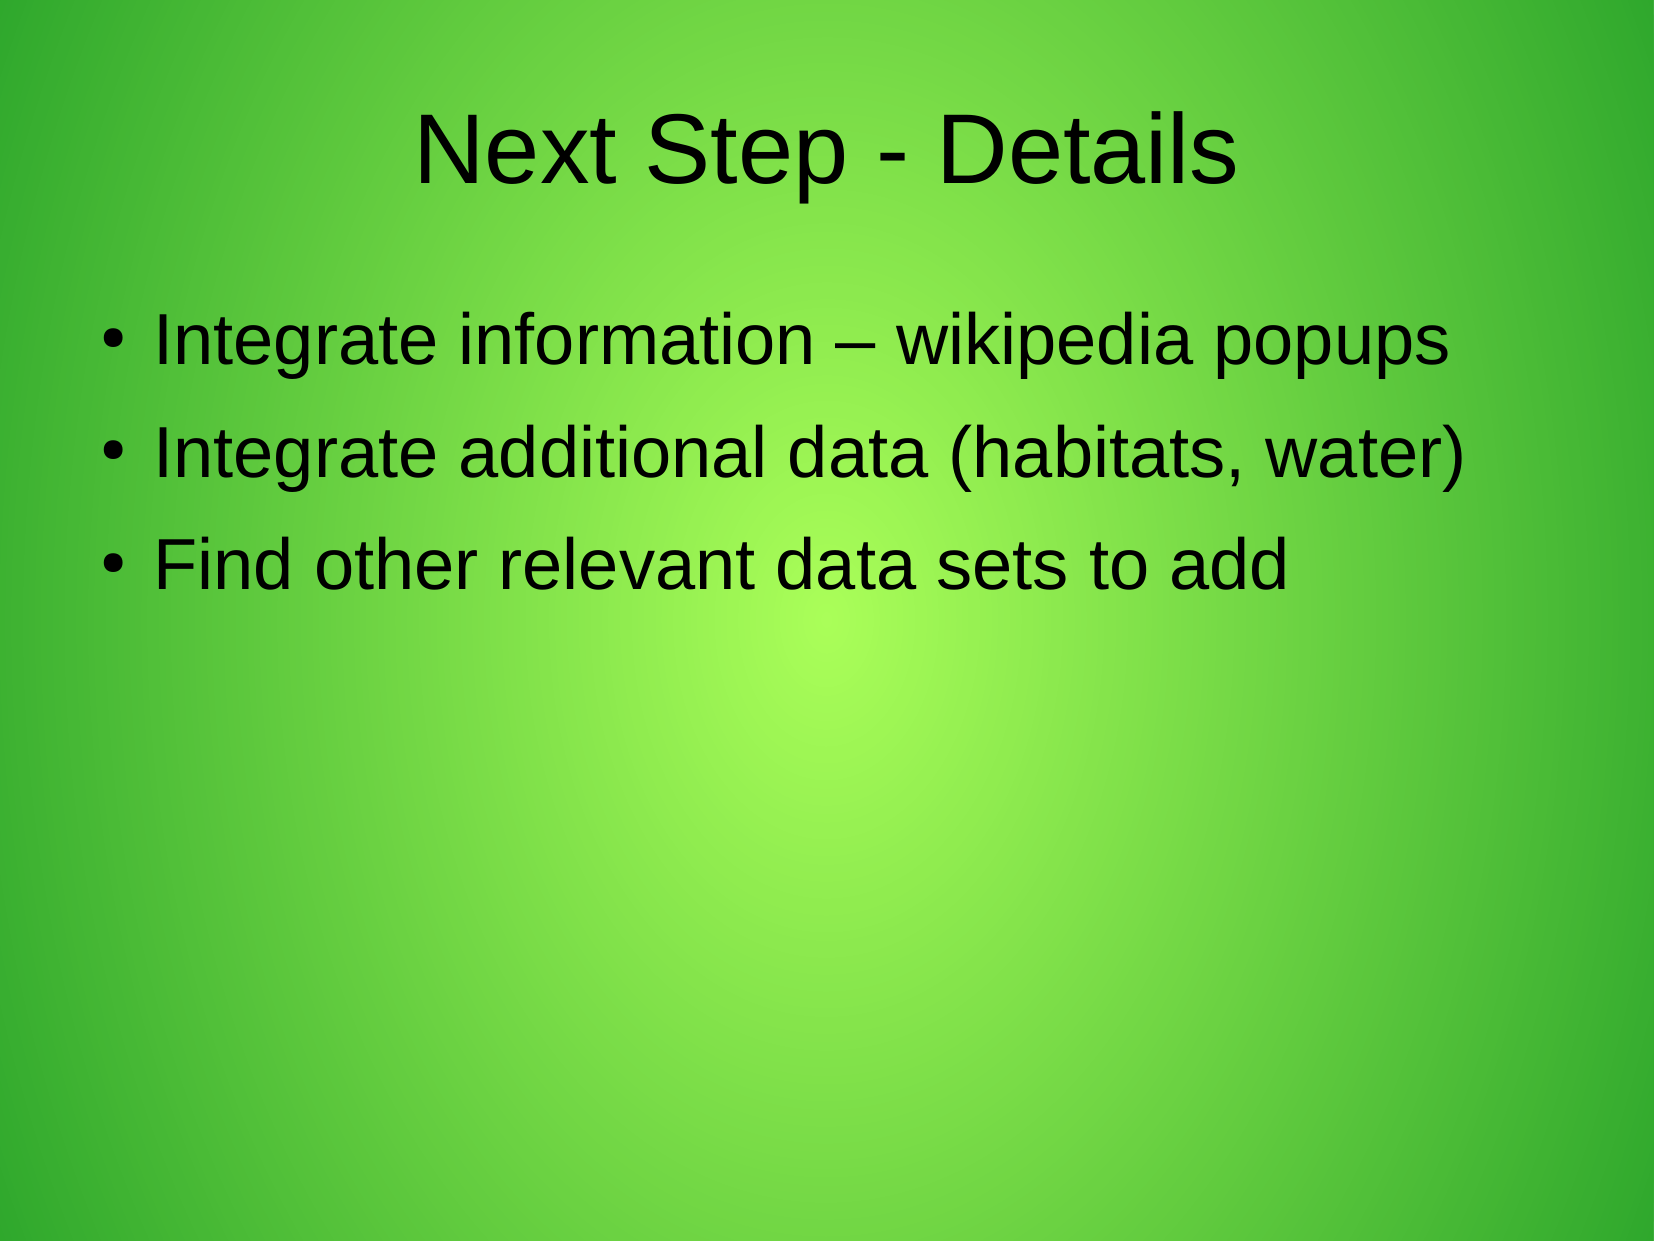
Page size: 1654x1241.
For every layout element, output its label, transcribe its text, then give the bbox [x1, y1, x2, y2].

list Integrate information – wikipedia popups Integrate additional data (habitats, water) Find other relevant data sets to add [82, 299, 1571, 1019]
title Next Step - Details [82, 47, 1571, 252]
